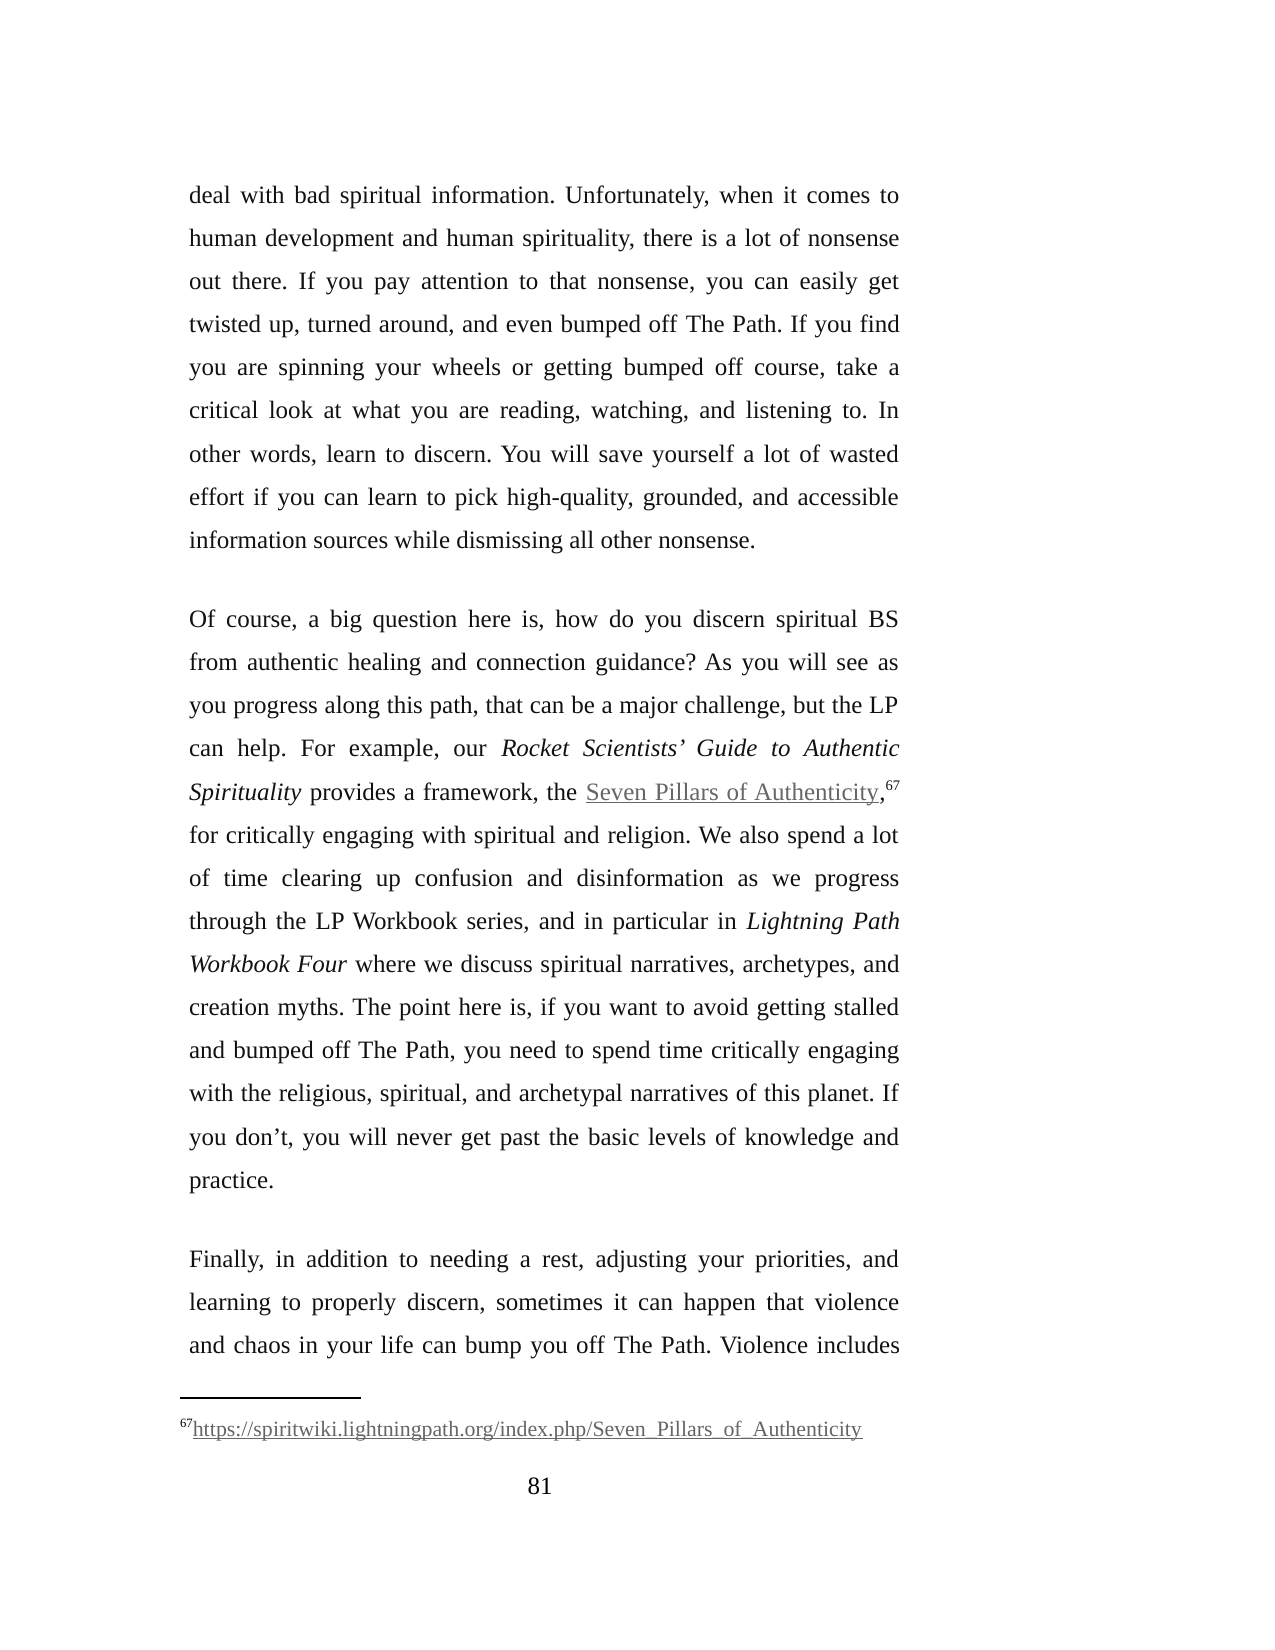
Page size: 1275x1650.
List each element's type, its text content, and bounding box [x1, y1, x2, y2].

text Finally, in addition to needing a rest, adjusting your priorities, and learning to properly discern, sometimes it can happen that violence and chaos in your life can bump you off The Path. Violence includes [189, 1244, 900, 1359]
text Of course, a big question here is, how do you discern spiritual BS from authentic healing and connection guidance? As you will see as you progress along this path, that can be a major challenge, but the LP can help. For example, our Rocket Scientists’ Guide to Authentic Spirituality provides a framework, the Seven Pillars of Authenticity, for critically engaging with spiritual and religion. We also spend a lot of time clearing up confusion and disinformation as we progress through the LP Workbook series, and in particular in Lightning Path Workbook Four where we discuss spiritual narratives, archetypes, and creation myths. The point here is, if you want to avoid getting stalled and bumped off The Path, you need to spend time critically engaging with the religious, spiritual, and archetypal narratives of this planet. If you don’t, you will never get past the basic levels of knowledge and practice. [189, 604, 900, 1193]
text deal with bad spiritual information. Unfortunately, when it comes to human development and human spirituality, there is a lot of nonsense out there. If you pay attention to that nonsense, you can easily get twisted up, turned around, and even bumped off The Path. If you find you are spinning your wheels or getting bumped off course, take a critical look at what you are reading, watching, and listening to. In other words, learn to discern. You will save yourself a lot of wasted effort if you can learn to pick high-quality, grounded, and accessible information sources while dismissing all other nonsense. [189, 180, 900, 554]
